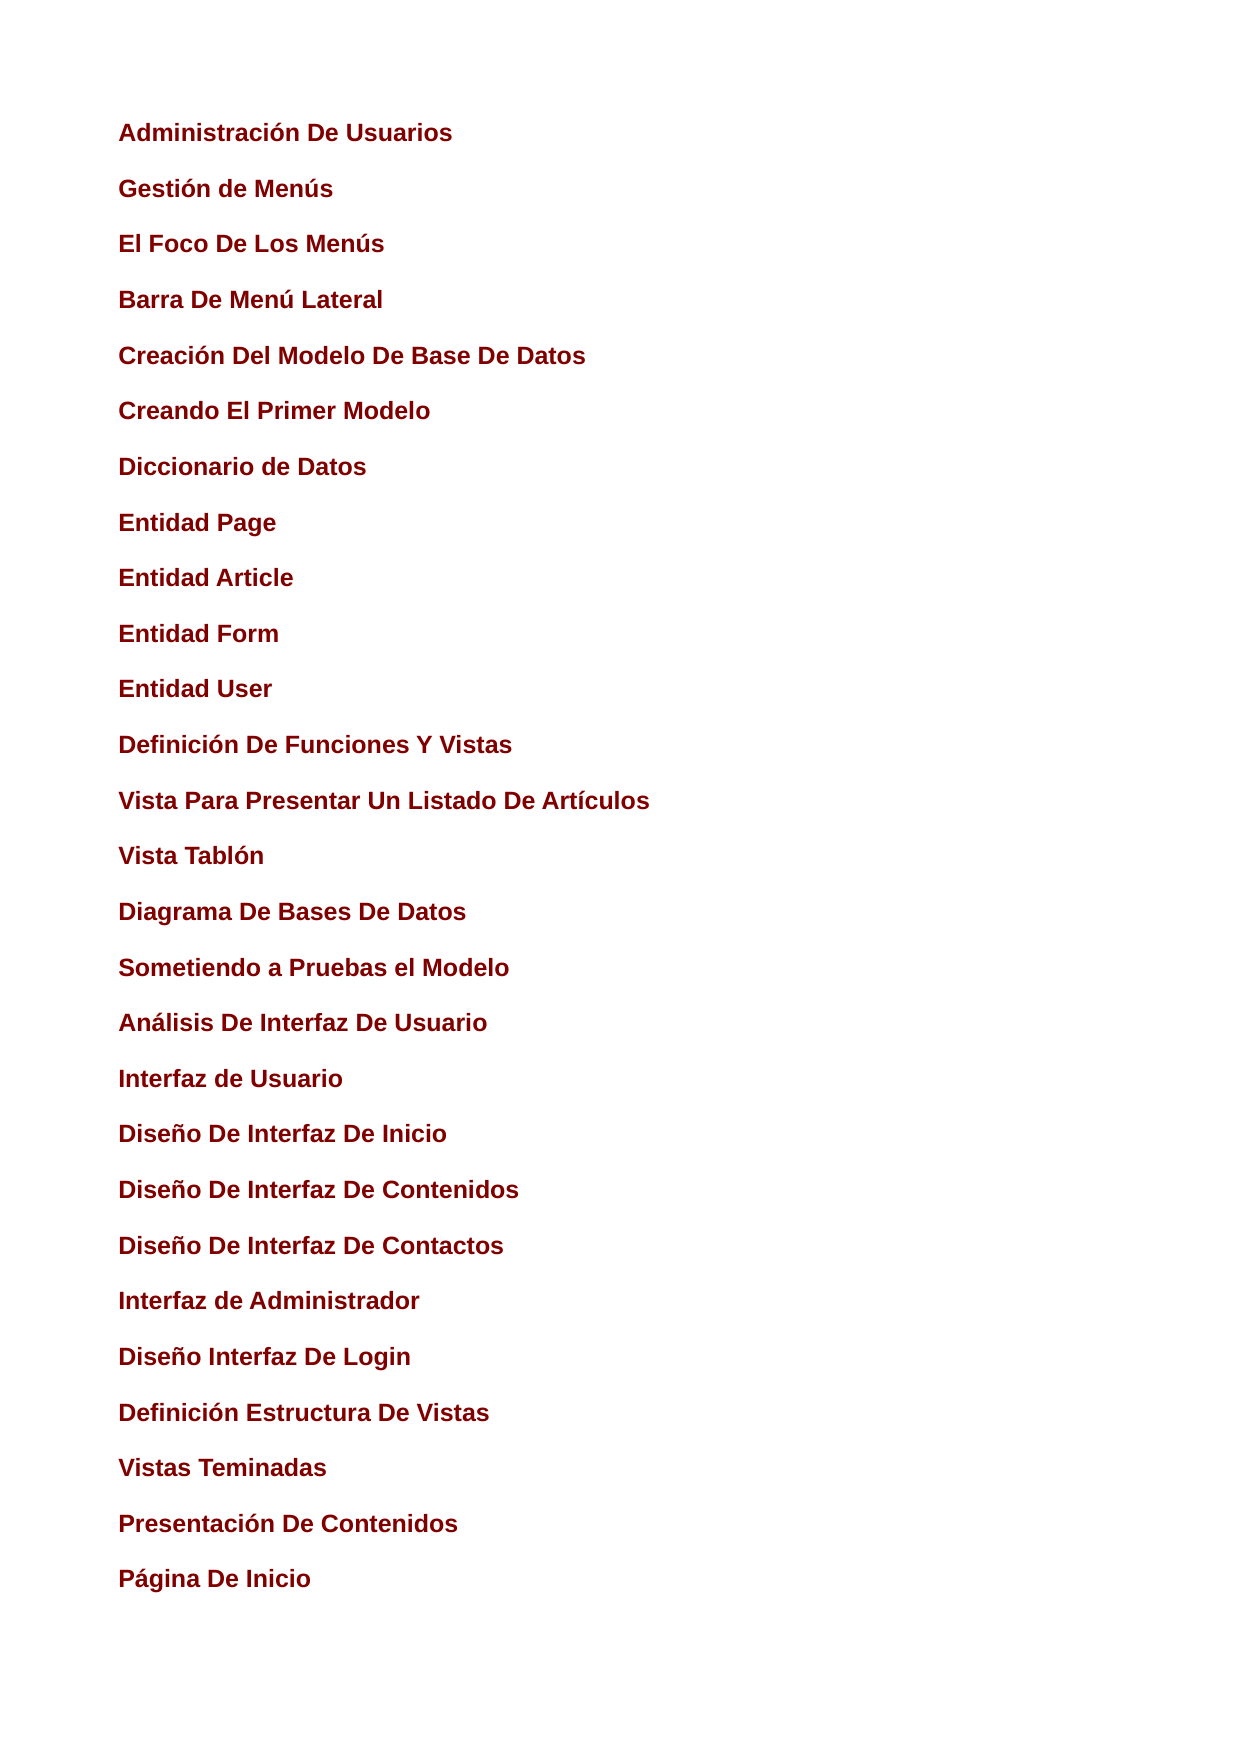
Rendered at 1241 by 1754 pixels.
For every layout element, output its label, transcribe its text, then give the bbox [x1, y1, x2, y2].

text Vistas Teminadas [118, 1453, 1122, 1482]
text Interfaz de Usuario [118, 1064, 1122, 1092]
text Definición De Funciones Y Vistas [118, 730, 1122, 759]
text Interfaz de Administrador [118, 1286, 1122, 1315]
text Entidad Article [118, 563, 1122, 592]
text Gestión de Menús [118, 174, 1122, 202]
text Vista Tablón [118, 841, 1122, 870]
text Barra De Menú Lateral [118, 285, 1122, 314]
text Creando El Primer Modelo [118, 396, 1122, 425]
text Administración De Usuarios [118, 118, 1122, 147]
text Análisis De Interfaz De Usuario [118, 1008, 1122, 1037]
text Definición Estructura De Vistas [118, 1397, 1122, 1426]
text Entidad User [118, 674, 1122, 703]
text Creación Del Modelo De Base De Datos [118, 341, 1122, 369]
text Entidad Form [118, 619, 1122, 647]
text Página De Inicio [118, 1564, 1122, 1593]
text Diseño Interfaz De Login [118, 1342, 1122, 1371]
text Diagrama De Bases De Datos [118, 897, 1122, 926]
text Diseño De Interfaz De Contenidos [118, 1175, 1122, 1204]
text Presentación De Contenidos [118, 1509, 1122, 1537]
text El Foco De Los Menús [118, 229, 1122, 258]
text Diseño De Interfaz De Inicio [118, 1119, 1122, 1148]
text Diccionario de Datos [118, 452, 1122, 481]
text Vista Para Presentar Un Listado De Artículos [118, 786, 1122, 814]
text Diseño De Interfaz De Contactos [118, 1231, 1122, 1259]
text Sometiendo a Pruebas el Modelo [118, 952, 1122, 981]
text Entidad Page [118, 507, 1122, 536]
